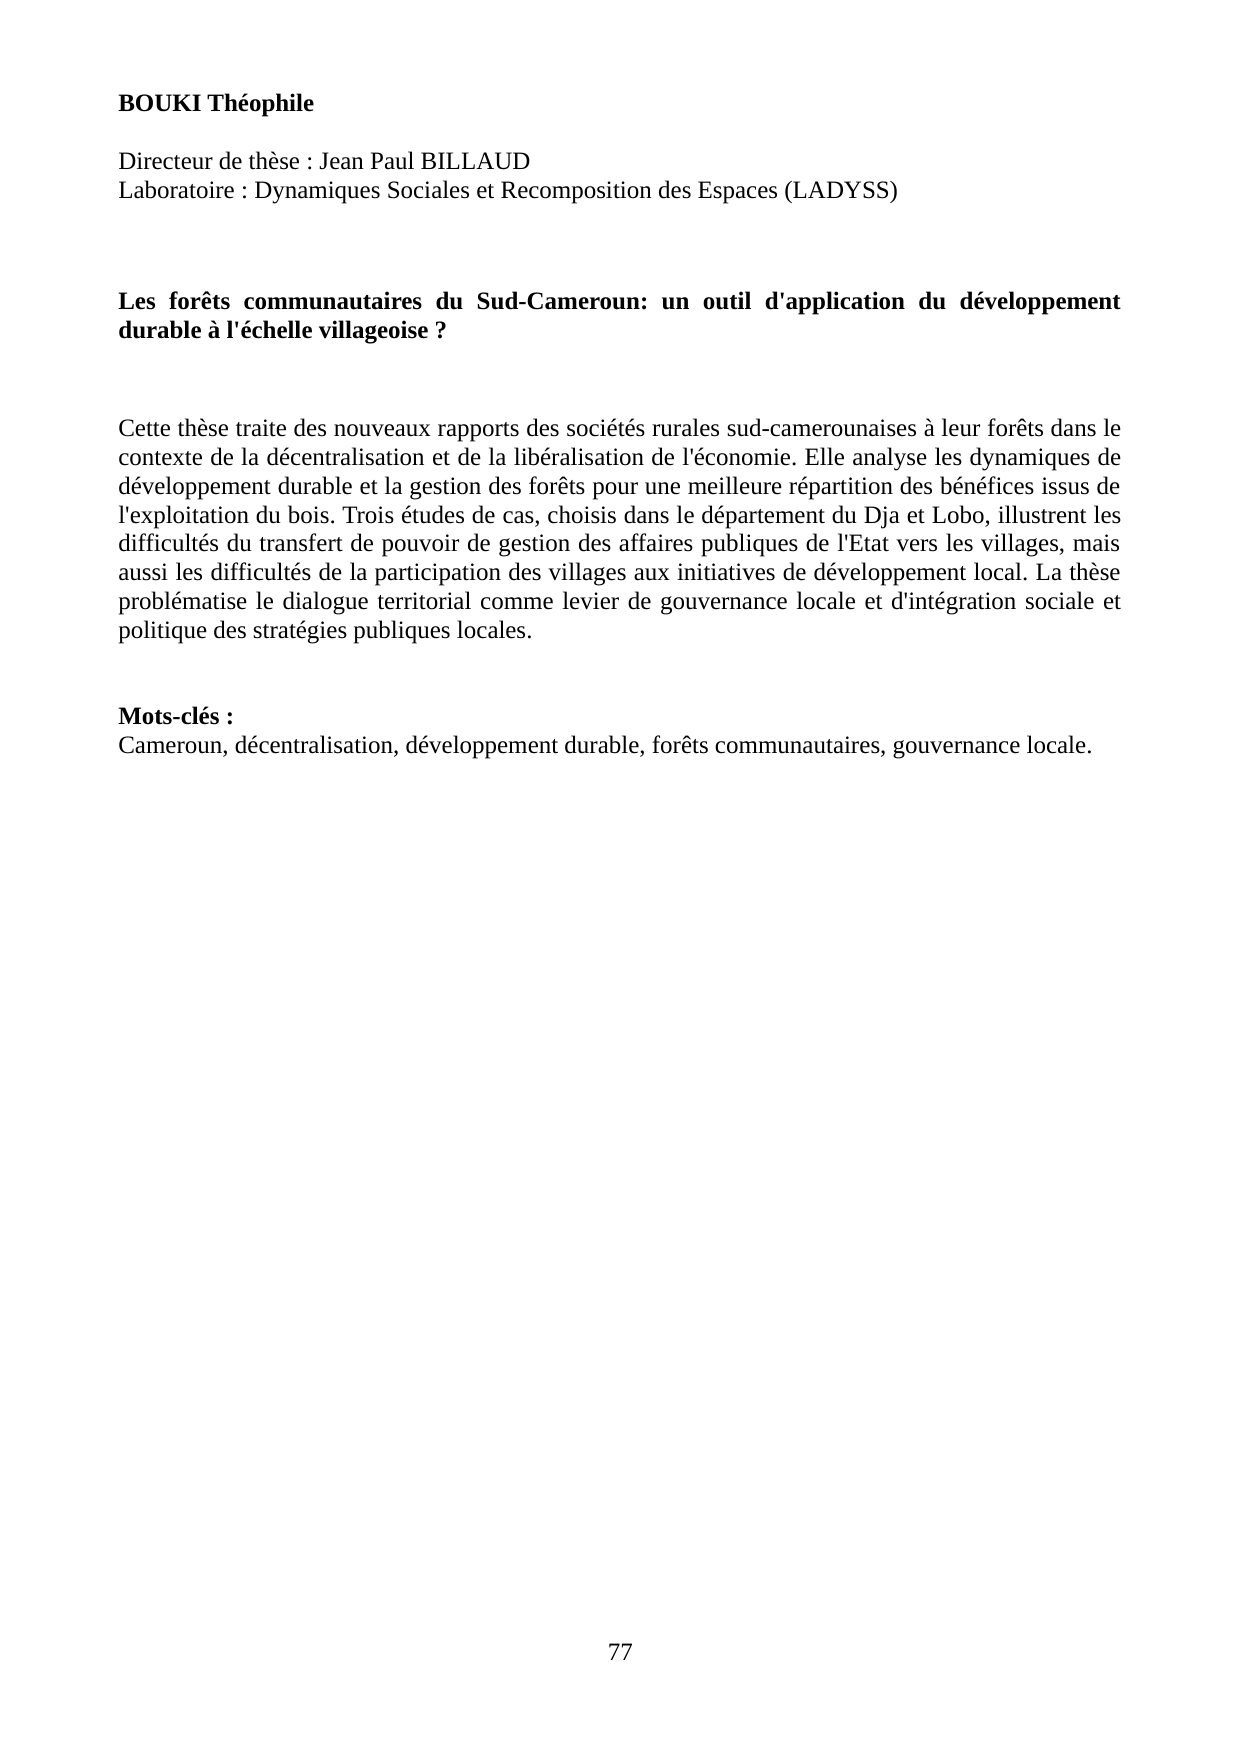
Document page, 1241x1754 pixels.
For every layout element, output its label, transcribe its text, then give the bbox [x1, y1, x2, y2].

text BOUKI Théophile [118, 88, 1122, 117]
text Cette thèse traite des nouveaux rapports des sociétés rurales sud-camerounaises à leur forêts dans le contexte de la décentralisation et de la libéralisation de l'économie. Elle analyse les dynamiques de développement durable et la gestion des forêts pour une meilleure répartition des bénéfices issus de l'exploitation du bois. Trois études de cas, choisis dans le département du Dja et Lobo, illustrent les difficultés du transfert de pouvoir de gestion des affaires publiques de l'Etat vers les villages, mais aussi les difficultés de la participation des villages aux initiatives de développement local. La thèse problématise le dialogue territorial comme levier de gouvernance locale et d'intégration sociale et politique des stratégies publiques locales. [118, 413, 1122, 643]
text Laboratoire : Dynamiques Sociales et Recomposition des Espaces (LADYSS) [118, 175, 1122, 203]
text Directeur de thèse : Jean Paul BILLAUD [118, 146, 1122, 175]
text Cameroun, décentralisation, développement durable, forêts communautaires, gouvernance locale. [118, 730, 1122, 758]
text Mots-clés : [118, 701, 1122, 730]
text Les forêts communautaires du Sud-Cameroun: un outil d'application du développement durable à l'échelle villageoise ? [118, 286, 1122, 343]
